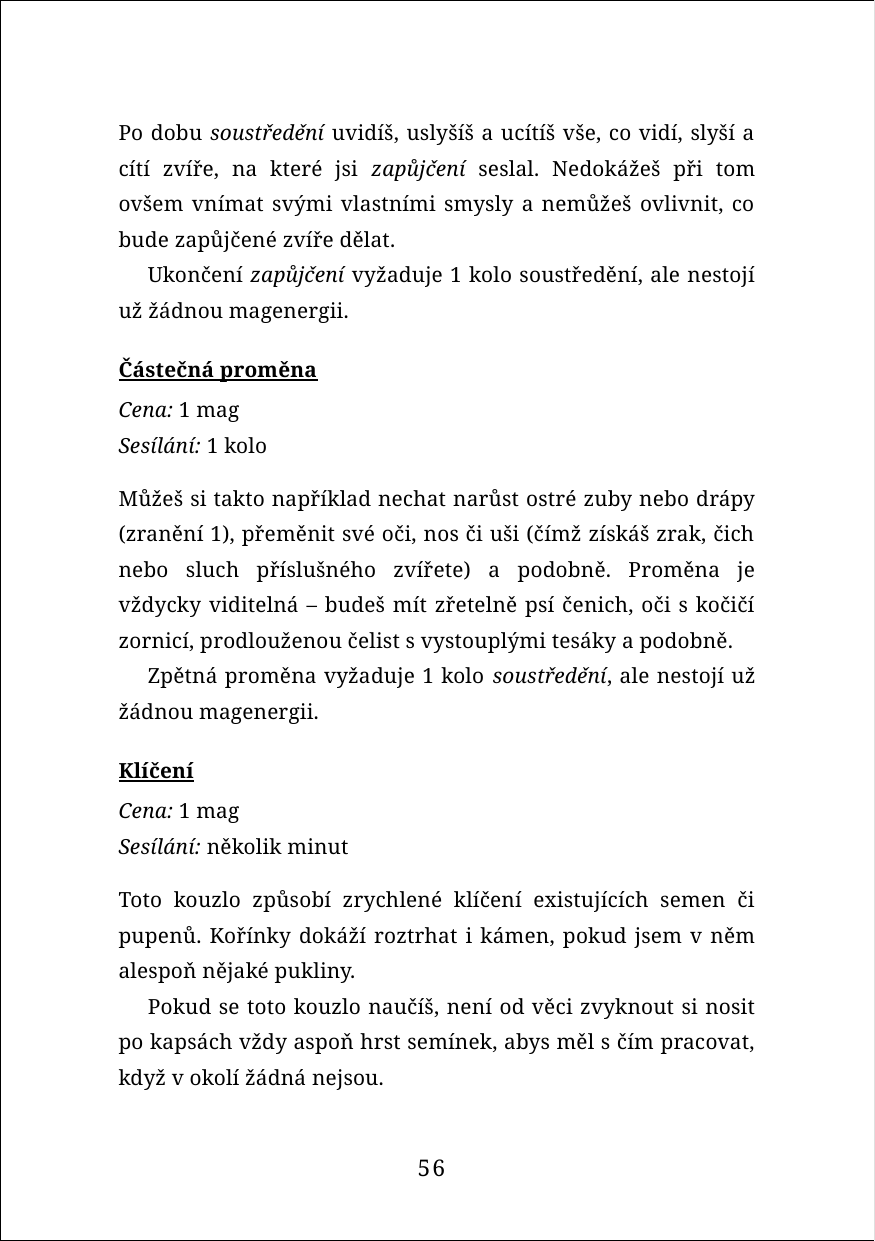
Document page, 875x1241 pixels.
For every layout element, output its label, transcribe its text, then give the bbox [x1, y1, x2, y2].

subtitle Částečná proměna [118, 355, 756, 383]
text Cena: 1 mag Sesílání: 1 kolo [118, 395, 756, 459]
subtitle Klíčení [118, 756, 756, 785]
text Můžeš si takto například nechat narůst ostré zuby nebo drápy (zranění 1), přeměnit své oči, nos či uši (čímž získáš zrak, čich nebo sluch příslušného zvířete) a podobně. Proměna je vždycky viditelná – budeš mít zřetelně psí čenich, oči s kočičí zornicí, prodlouženou čelist s vystouplými tesáky a podobně. Zpětná proměna vyžaduje 1 kolo soustředění, ale nestojí už žádnou magenergii. [118, 484, 756, 726]
text Toto kouzlo způsobí zrychlené klíčení existujících semen či pupenů. Kořínky dokáží roztrhat i kámen, pokud jsem v něm alespoň nějaké pukliny. Pokud se toto kouzlo naučíš, není od věci zvyknout si nosit po kapsách vždy aspoň hrst semínek, abys měl s čím pracovat, když v okolí žádná nejsou. [118, 885, 756, 1091]
text Po dobu soustředění uvidíš, uslyšíš a ucítíš vše, co vidí, slyší a cítí zvíře, na které jsi zapůjčení seslal. Nedokážeš při tom ovšem vnímat svými vlastními smysly a nemůžeš ovlivnit, co bude zapůjčené zvíře dělat. Ukončení zapůjčení vyžaduje 1 kolo soustředění, ale nestojí už žádnou magenergii. [118, 118, 756, 324]
text Cena: 1 mag Sesílání: několik minut [118, 796, 756, 860]
